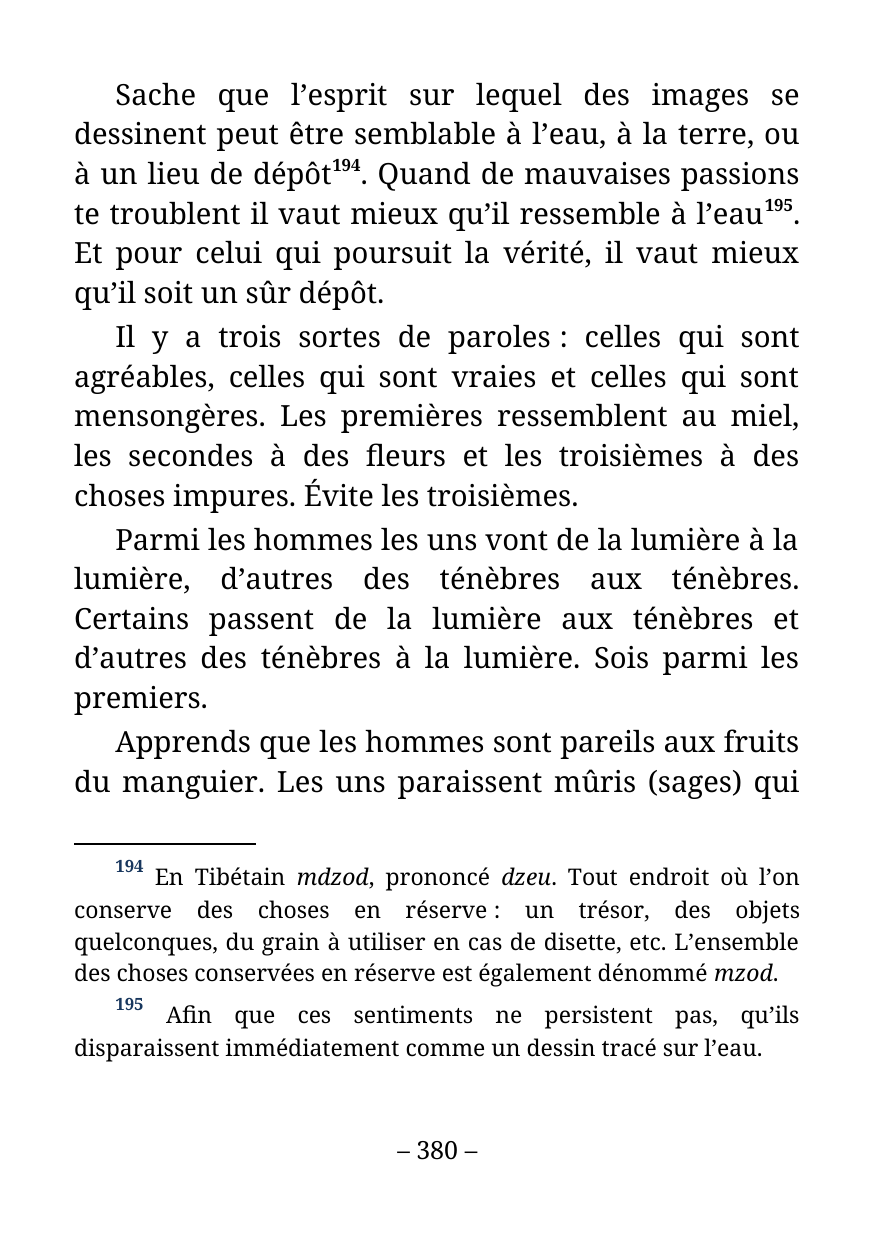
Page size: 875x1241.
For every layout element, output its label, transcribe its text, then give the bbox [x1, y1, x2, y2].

text Sache que l’esprit sur lequel des images se dessinent peut être semblable à l’eau, à la terre, ou à un lieu de dépôt. Quand de mauvaises passions te troublent il vaut mieux qu’il ressemble à l’eau. Et pour celui qui poursuit la vérité, il vaut mieux qu’il soit un sûr dépôt. [74, 74, 800, 312]
text En Tibétain mdzod, prononcé dzeu. Tout endroit où l’on conserve des choses en réserve : un trésor, des objets quelconques, du grain à utiliser en cas de disette, etc. L’ensemble des choses conservées en réserve est également dénommé mzod. [74, 854, 800, 988]
text Il y a trois sortes de paroles : celles qui sont agréables, celles qui sont vraies et celles qui sont mensongères. Les premières ressemblent au miel, les secondes à des fleurs et les troisièmes à des choses impures. Évite les troisièmes. [74, 316, 800, 514]
text Afin que ces sentiments ne persistent pas, qu’ils disparaissent immédiatement comme un dessin tracé sur l’eau. [74, 992, 800, 1063]
text Parmi les hommes les uns vont de la lumière à la lumière, d’autres des ténèbres aux ténèbres. Certains passent de la lumière aux ténèbres et d’autres des ténèbres à la lumière. Sois parmi les premiers. [74, 519, 800, 717]
text Apprends que les hommes sont pareils aux fruits du manguier. Les uns paraissent mûris (sages) qui [74, 721, 800, 801]
